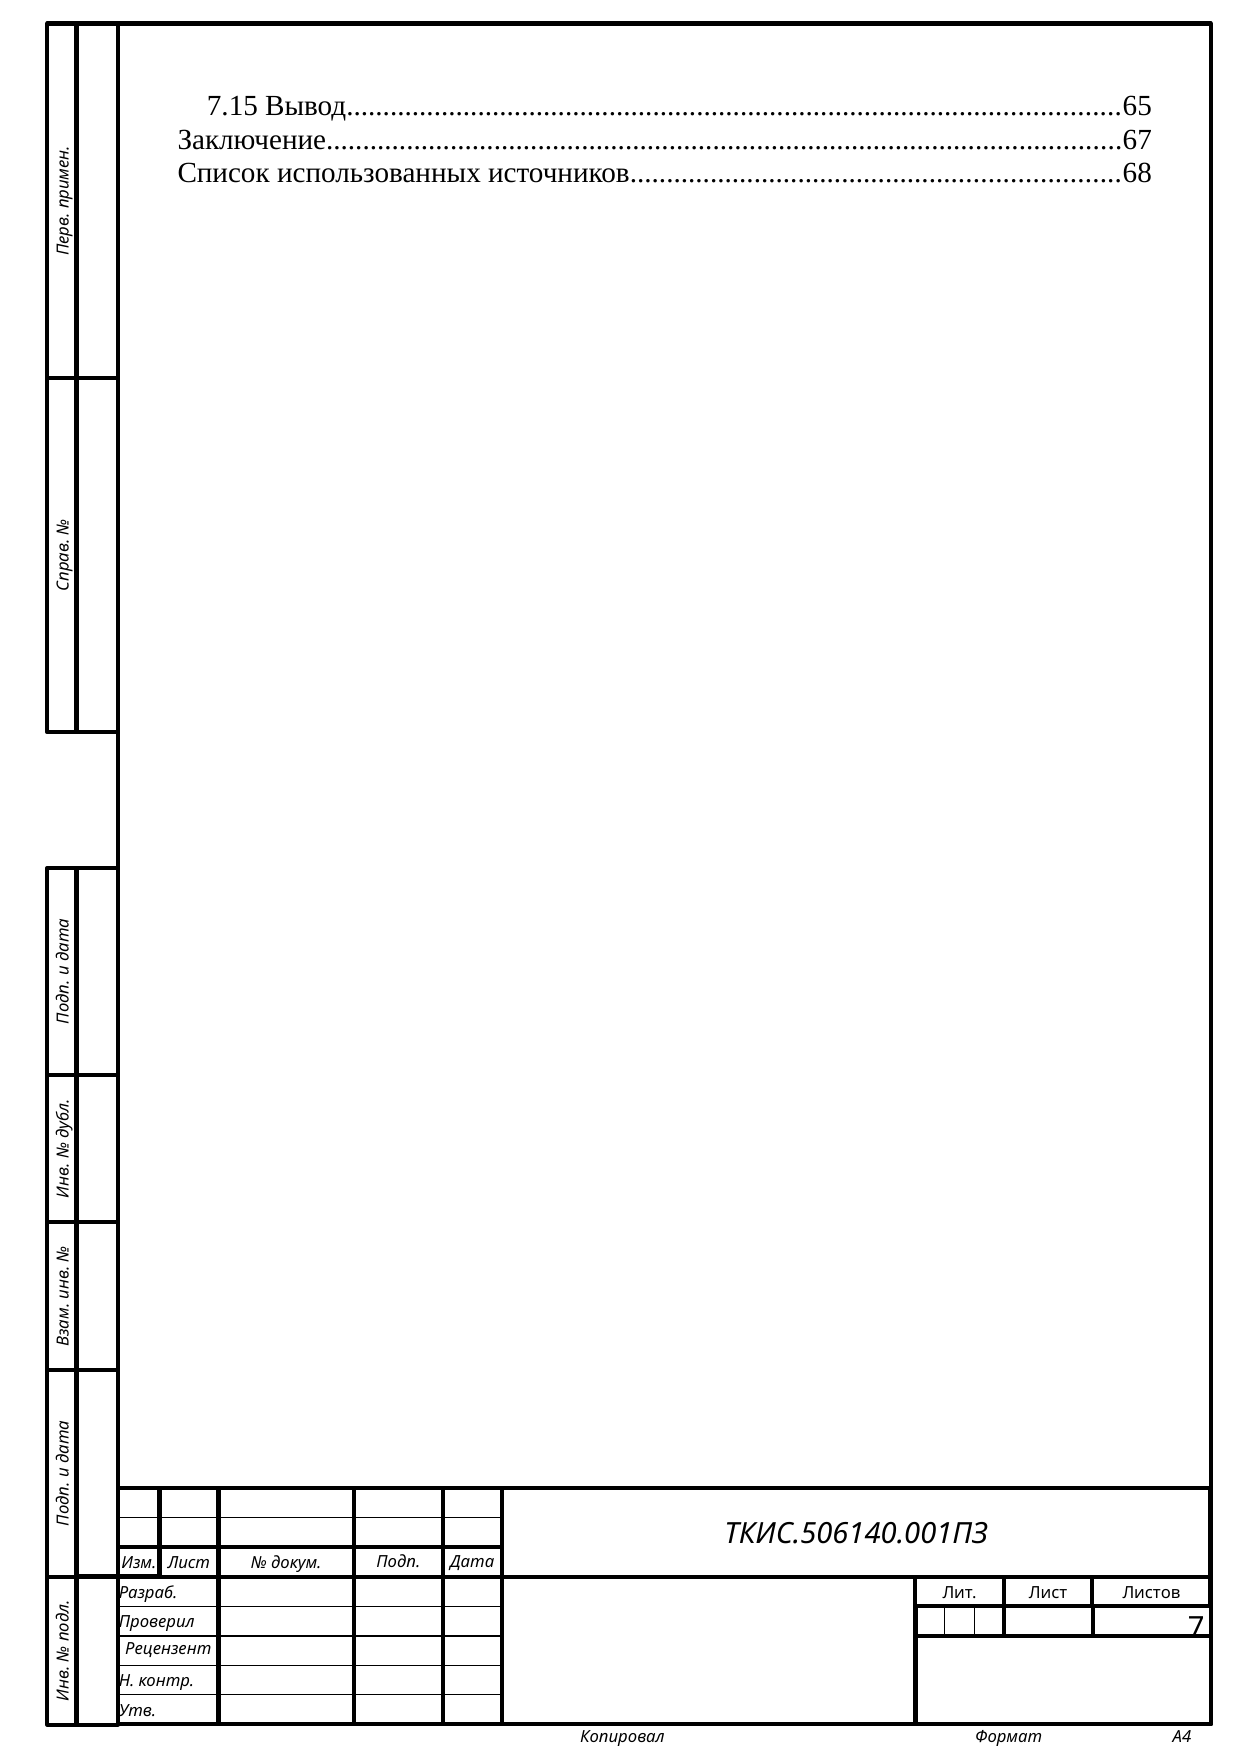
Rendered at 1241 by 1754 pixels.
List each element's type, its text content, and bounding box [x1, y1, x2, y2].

text Список использованных источников 68 [177, 156, 1152, 189]
text 7.15 Вывод 65 [207, 88, 1152, 122]
text Заключение 67 [177, 122, 1152, 156]
